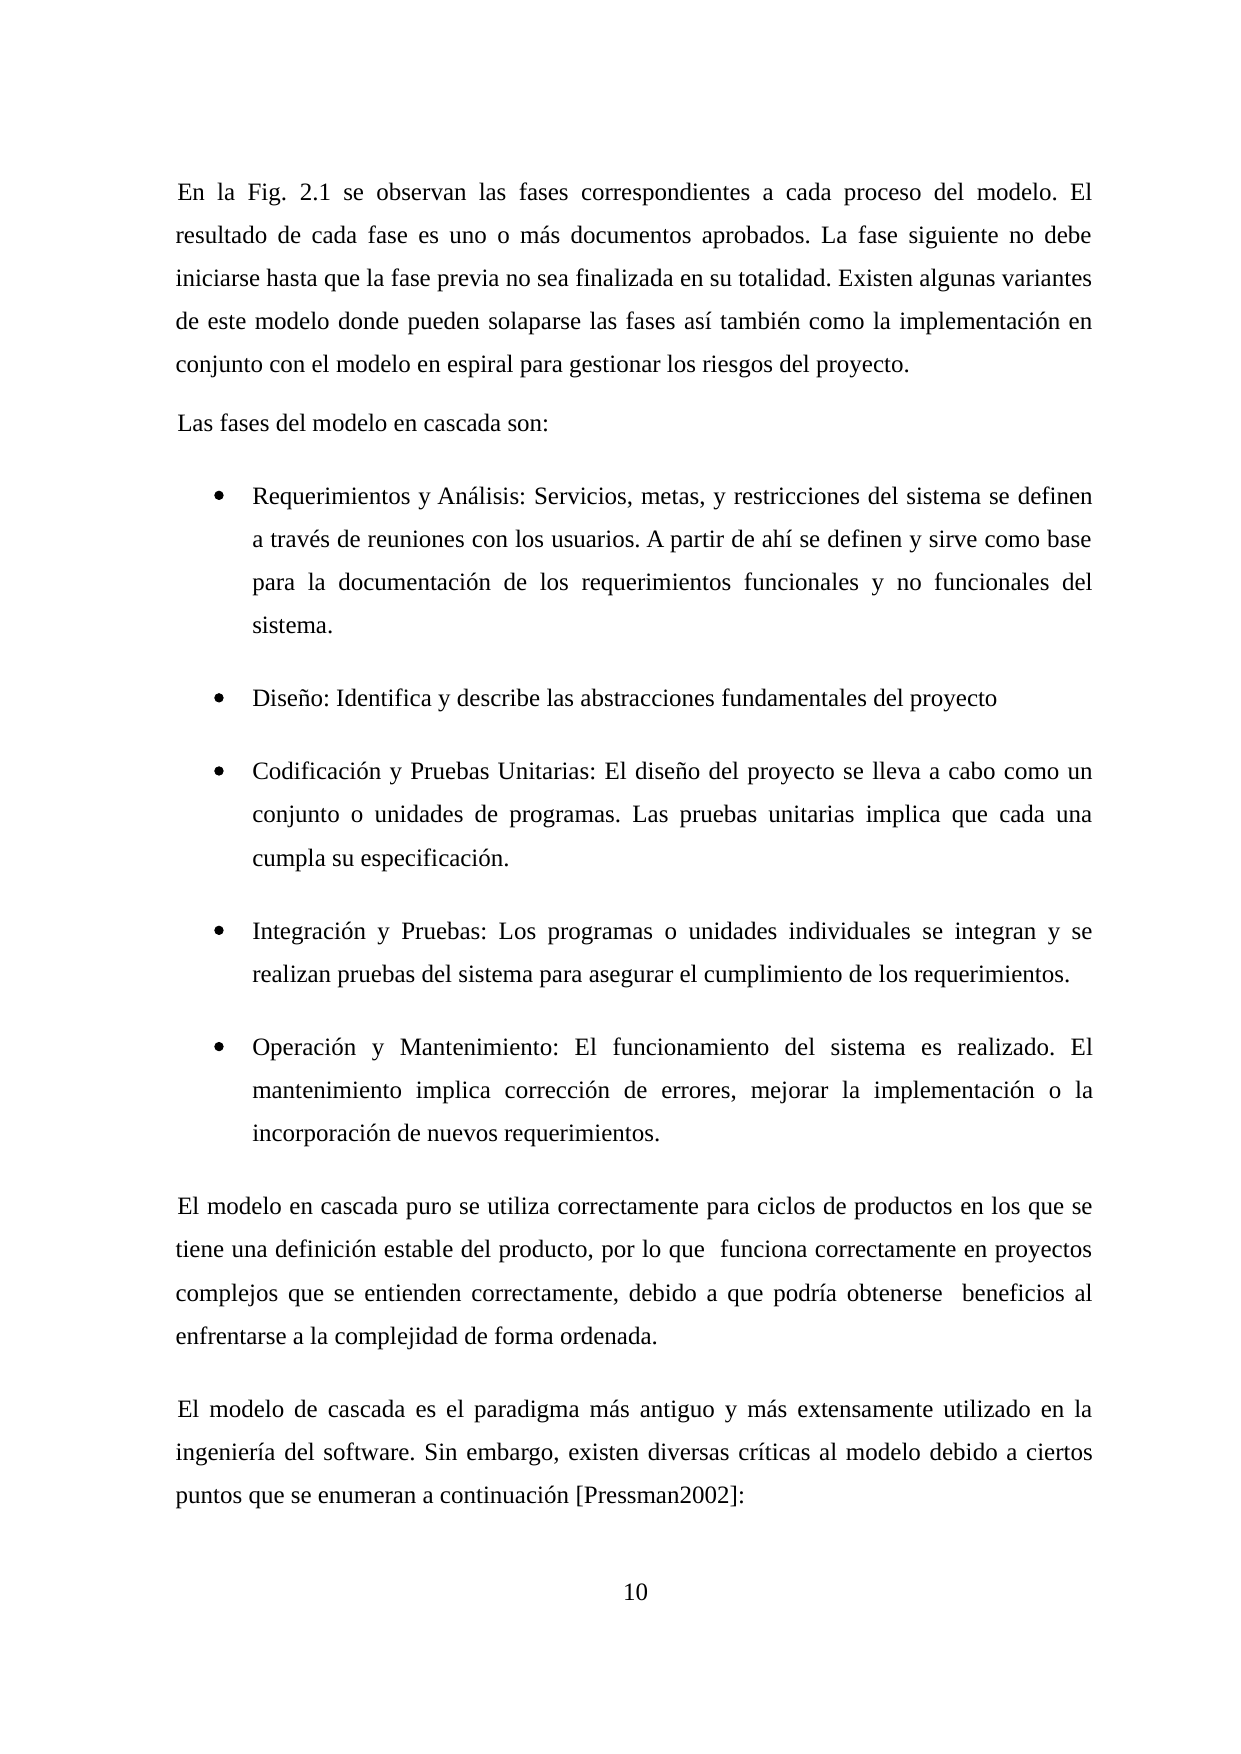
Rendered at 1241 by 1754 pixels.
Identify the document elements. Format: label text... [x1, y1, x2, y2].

list Codificación y Pruebas Unitarias: El diseño del proyecto se lleva a cabo como un conjunto o unidades de programas. Las pruebas unitarias implica que cada una cumpla su especificación. [214, 756, 1093, 871]
text En la Fig. 2.1 se observan las fases correspondientes a cada proceso del modelo. El resultado de cada fase es uno o más documentos aprobados. La fase siguiente no debe iniciarse hasta que la fase previa no sea finalizada en su totalidad. Existen algunas variantes de este modelo donde pueden solaparse las fases así también como la implementación en conjunto con el modelo en espiral para gestionar los riesgos del proyecto. [175, 177, 1093, 378]
list Integración y Pruebas: Los programas o unidades individuales se integran y se realizan pruebas del sistema para asegurar el cumplimiento de los requerimientos. [214, 916, 1093, 988]
list Diseño: Identifica y describe las abstracciones fundamentales del proyecto [214, 683, 1093, 712]
list Requerimientos y Análisis: Servicios, metas, y restricciones del sistema se definen a través de reuniones con los usuarios. A partir de ahí se definen y sirve como base para la documentación de los requerimientos funcionales y no funcionales del sistema. [214, 481, 1093, 639]
text El modelo de cascada es el paradigma más antiguo y más extensamente utilizado en la ingeniería del software. Sin embargo, existen diversas críticas al modelo debido a ciertos puntos que se enumeran a continuación [Pressman2002]: [175, 1394, 1093, 1509]
list Operación y Mantenimiento: El funcionamiento del sistema es realizado. El mantenimiento implica corrección de errores, mejorar la implementación o la incorporación de nuevos requerimientos. [214, 1032, 1093, 1147]
text El modelo en cascada puro se utiliza correctamente para ciclos de productos en los que se tiene una definición estable del producto, por lo que funciona correctamente en proyectos complejos que se entienden correctamente, debido a que podría obtenerse beneficios al enfrentarse a la complejidad de forma ordenada. [175, 1191, 1093, 1349]
text Las fases del modelo en cascada son: [175, 408, 1093, 436]
